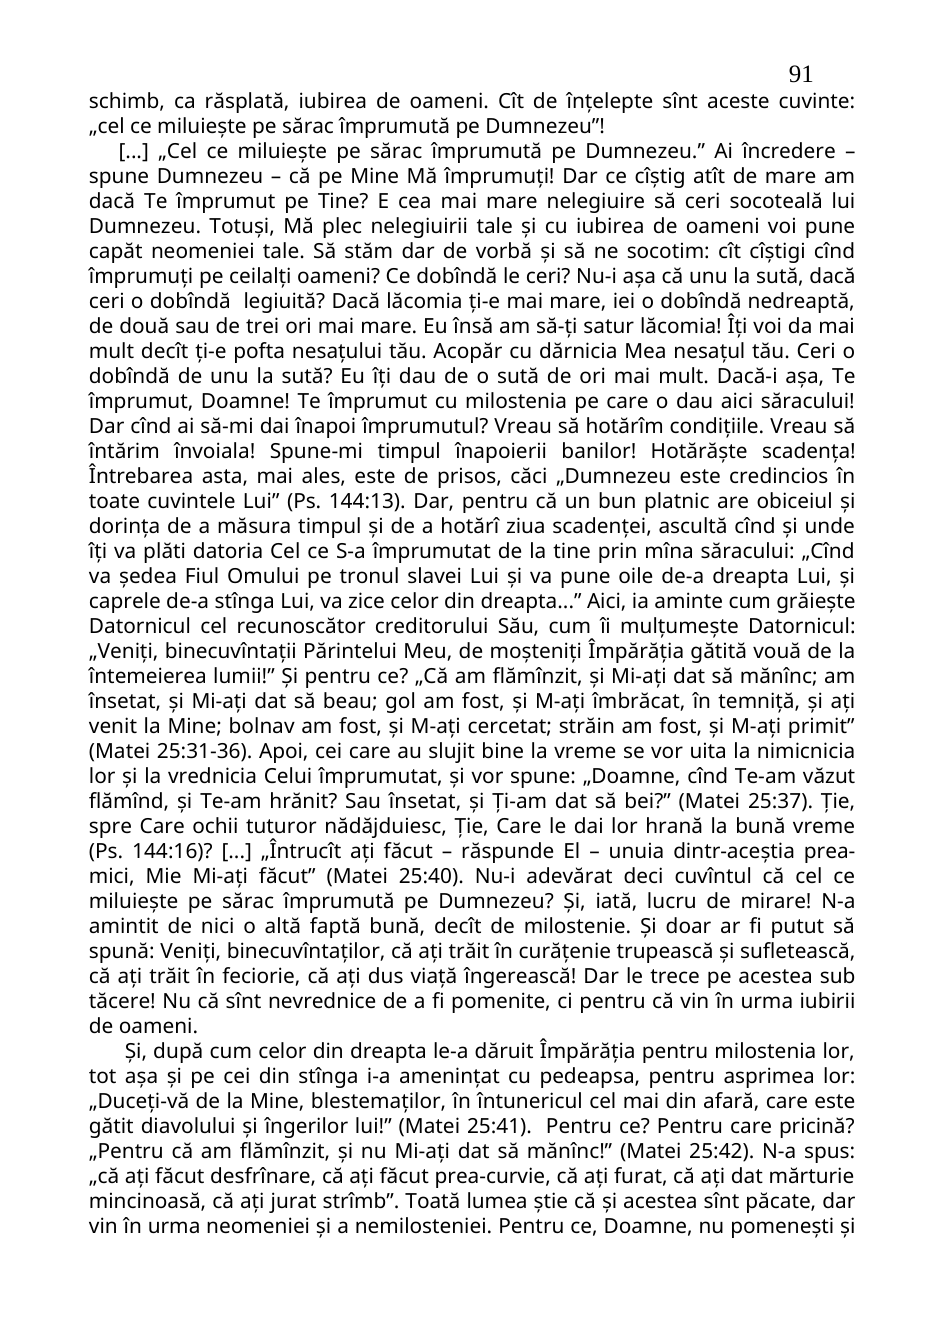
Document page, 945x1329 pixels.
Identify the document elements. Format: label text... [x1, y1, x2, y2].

text [...] „Cel ce miluieşte pe sărac împrumută pe Dumnezeu.” Ai încredere – spune Dumnezeu – că pe Mine Mă împrumuţi! Dar ce cîştig atît de mare am dacă Te împrumut pe Tine? E cea mai mare nelegiuire să ceri socoteală lui Dumnezeu. Totuşi, Mă plec nelegiuirii tale şi cu iubirea de oameni voi pune capăt neomeniei tale. Să stăm dar de vorbă şi să ne socotim: cît cîştigi cînd împrumuţi pe ceilalţi oameni? Ce dobîndă le ceri? Nu-i aşa că unu la sută, dacă ceri o dobîndă legiuită? Dacă lăcomia ţi-e mai mare, iei o dobîndă nedreaptă, de două sau de trei ori mai mare. Eu însă am să-ţi satur lăcomia! Îţi voi da mai mult decît ţi-e pofta nesaţului tău. Acopăr cu dărnicia Mea nesaţul tău. Ceri o dobîndă de unu la sută? Eu îţi dau de o sută de ori mai mult. Dacă-i aşa, Te împrumut, Doamne! Te împrumut cu milostenia pe care o dau aici săracului! Dar cînd ai să-mi dai înapoi împrumutul? Vreau să hotărîm condiţiile. Vreau să întărim învoiala! Spune-mi timpul înapoierii banilor! Hotărăşte scadenţa! Întrebarea asta, mai ales, este de prisos, căci „Dumnezeu este credincios în toate cuvintele Lui” (Ps. 144:13). Dar, pentru că un bun platnic are obiceiul şi dorinţa de a măsura timpul şi de a hotărî ziua scadenţei, ascultă cînd şi unde îţi va plăti datoria Cel ce S-a împrumutat de la tine prin mîna săracului: „Cînd va şedea Fiul Omului pe tronul slavei Lui şi va pune oile de-a dreapta Lui, şi caprele de-a stînga Lui, va zice celor din dreapta...” Aici, ia aminte cum grăieşte Datornicul cel recunoscător creditorului Său, cum îi mulţumeşte Datornicul: „Veniţi, binecuvîntaţii Părintelui Meu, de moşteniţi Împărăţia gătită vouă de la întemeierea lumii!” Şi pentru ce? „Că am flămînzit, şi Mi-aţi dat să mănînc; am însetat, şi Mi-aţi dat să beau; gol am fost, şi M-aţi îmbrăcat, în temniţă, şi aţi venit la Mine; bolnav am fost, şi M-aţi cercetat; străin am fost, şi M-aţi primit” (Matei 25:31-36). Apoi, cei care au slujit bine la vreme se vor uita la nimicnicia lor şi la vrednicia Celui împrumutat, şi vor spune: „Doamne, cînd Te-am văzut flămînd, şi Te-am hrănit? Sau însetat, şi Ţi-am dat să bei?” (Matei 25:37). Ţie, spre Care ochii tuturor nădăjduiesc, Ţie, Care le dai lor hrană la bună vreme (Ps. 144:16)? [...] „Întrucît aţi făcut – răspunde El – unuia dintr-aceştia prea-mici, Mie Mi-aţi făcut” (Matei 25:40). Nu-i adevărat deci cuvîntul că cel ce miluieşte pe sărac împrumută pe Dumnezeu? Şi, iată, lucru de mirare! N-a amintit de nici o altă faptă bună, decît de milostenie. Şi doar ar fi putut să spună: Veniţi, binecuvîntaţilor, că aţi trăit în curăţenie trupească şi sufletească, că aţi trăit în feciorie, că aţi dus viaţă îngerească! Dar le trece pe acestea sub tăcere! Nu că sînt nevrednice de a fi pomenite, ci pentru că vin în urma iubirii de oameni. [89, 139, 856, 1039]
text schimb, ca răsplată, iubirea de oameni. Cît de înţelepte sînt aceste cuvinte: „cel ce miluieşte pe sărac împrumută pe Dumnezeu”! [89, 89, 856, 139]
text Şi, după cum celor din dreapta le-a dăruit Împărăţia pentru milostenia lor, tot aşa şi pe cei din stînga i-a ameninţat cu pedeapsa, pentru asprimea lor: „Duceţi-vă de la Mine, blestemaţilor, în întunericul cel mai din afară, care este gătit diavolului şi îngerilor lui!” (Matei 25:41). Pentru ce? Pentru care pricină? „Pentru că am flămînzit, şi nu Mi-aţi dat să mănînc!” (Matei 25:42). N-a spus: „că aţi făcut desfrînare, că aţi făcut prea-curvie, că aţi furat, că aţi dat mărturie mincinoasă, că aţi jurat strîmb”. Toată lumea ştie că şi acestea sînt păcate, dar vin în urma neomeniei şi a nemilosteniei. Pentru ce, Doamne, nu pomeneşti şi [89, 1039, 856, 1239]
